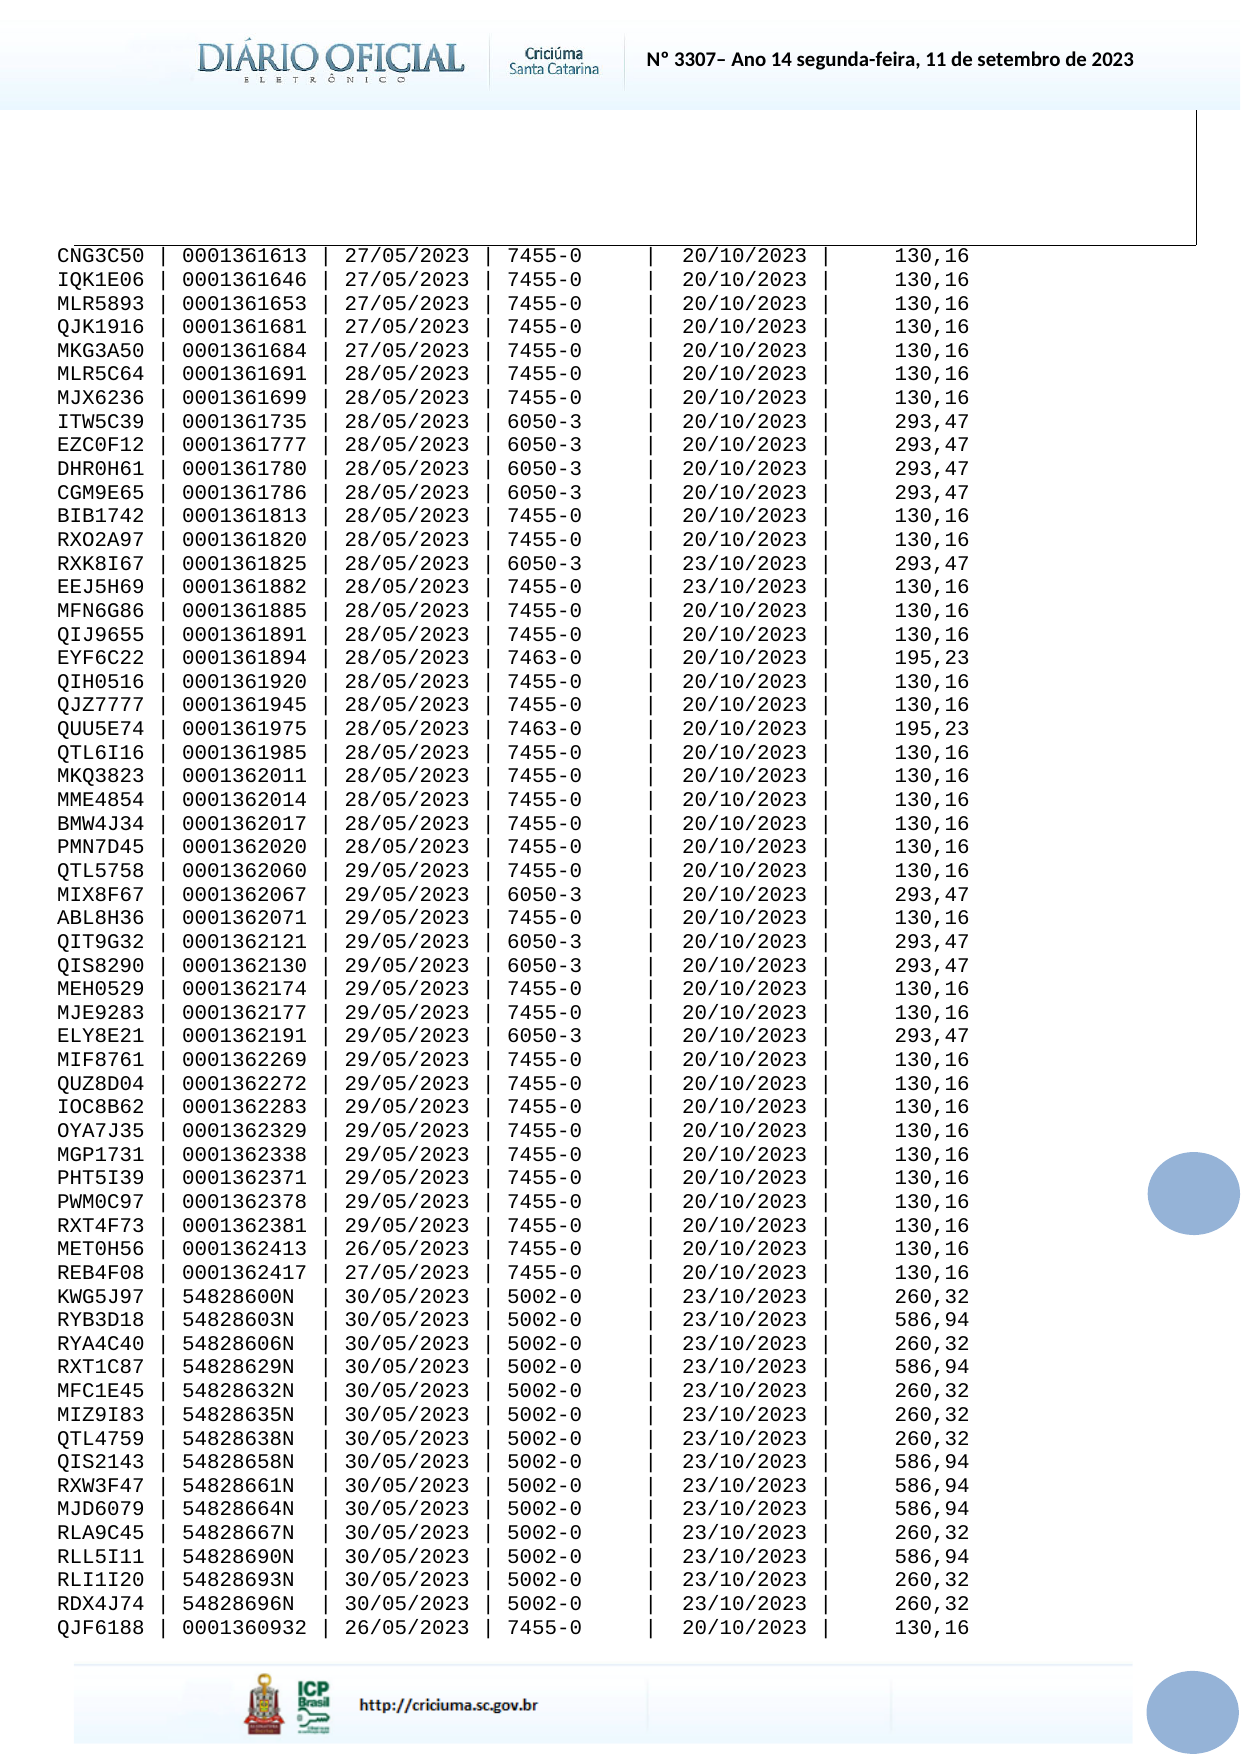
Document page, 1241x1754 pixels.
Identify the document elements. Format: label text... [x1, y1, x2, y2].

text CNG3C50 | 0001361613 | 27/05/2023 | 7455-0 | 20/10/2023 | 130,16 [44, 245, 1196, 269]
text QUU5E74 | 0001361975 | 28/05/2023 | 7463-0 | 20/10/2023 | 195,23 [44, 718, 1196, 742]
text EYF6C22 | 0001361894 | 28/05/2023 | 7463-0 | 20/10/2023 | 195,23 [44, 647, 1196, 671]
text BIB1742 | 0001361813 | 28/05/2023 | 7455-0 | 20/10/2023 | 130,16 [44, 505, 1196, 529]
text ELY8E21 | 0001362191 | 29/05/2023 | 6050-3 | 20/10/2023 | 293,47 [44, 1026, 1196, 1049]
text PHT5I39 | 0001362371 | 29/05/2023 | 7455-0 | 20/10/2023 | 130,16 [44, 1167, 1157, 1191]
text MIX8F67 | 0001362067 | 29/05/2023 | 6050-3 | 20/10/2023 | 293,47 [44, 884, 1196, 907]
text QJZ7777 | 0001361945 | 28/05/2023 | 7455-0 | 20/10/2023 | 130,16 [44, 694, 1196, 718]
text MJD6079 | 54828664N | 30/05/2023 | 5002-0 | 23/10/2023 | 586,94 [44, 1498, 1196, 1522]
text MLR5C64 | 0001361691 | 28/05/2023 | 7455-0 | 20/10/2023 | 130,16 [44, 363, 1196, 387]
text MEH0529 | 0001362174 | 29/05/2023 | 7455-0 | 20/10/2023 | 130,16 [44, 978, 1196, 1002]
text QIH0516 | 0001361920 | 28/05/2023 | 7455-0 | 20/10/2023 | 130,16 [44, 671, 1196, 694]
text RYA4C40 | 54828606N | 30/05/2023 | 5002-0 | 23/10/2023 | 260,32 [44, 1333, 1196, 1357]
text RXO2A97 | 0001361820 | 28/05/2023 | 7455-0 | 20/10/2023 | 130,16 [44, 529, 1196, 553]
text MET0H56 | 0001362413 | 26/05/2023 | 7455-0 | 20/10/2023 | 130,16 [44, 1238, 1196, 1262]
text RXT1C87 | 54828629N | 30/05/2023 | 5002-0 | 23/10/2023 | 586,94 [44, 1357, 1196, 1380]
text QTL5758 | 0001362060 | 29/05/2023 | 7455-0 | 20/10/2023 | 130,16 [44, 860, 1196, 884]
text REB4F08 | 0001362417 | 27/05/2023 | 7455-0 | 20/10/2023 | 130,16 [44, 1262, 1196, 1286]
text RXW3F47 | 54828661N | 30/05/2023 | 5002-0 | 23/10/2023 | 586,94 [44, 1475, 1196, 1498]
text EZC0F12 | 0001361777 | 28/05/2023 | 6050-3 | 20/10/2023 | 293,47 [44, 434, 1196, 458]
text MKQ3823 | 0001362011 | 28/05/2023 | 7455-0 | 20/10/2023 | 130,16 [44, 765, 1196, 789]
text QIJ9655 | 0001361891 | 28/05/2023 | 7455-0 | 20/10/2023 | 130,16 [44, 623, 1196, 647]
text RXK8I67 | 0001361825 | 28/05/2023 | 6050-3 | 23/10/2023 | 293,47 [44, 553, 1196, 576]
text EEJ5H69 | 0001361882 | 28/05/2023 | 7455-0 | 23/10/2023 | 130,16 [44, 576, 1196, 600]
text QIS2143 | 54828658N | 30/05/2023 | 5002-0 | 23/10/2023 | 586,94 [44, 1451, 1196, 1475]
text RYB3D18 | 54828603N | 30/05/2023 | 5002-0 | 23/10/2023 | 586,94 [44, 1309, 1196, 1333]
text MJE9283 | 0001362177 | 29/05/2023 | 7455-0 | 20/10/2023 | 130,16 [44, 1002, 1196, 1026]
text KWG5J97 | 54828600N | 30/05/2023 | 5002-0 | 23/10/2023 | 260,32 [44, 1286, 1196, 1309]
text IOC8B62 | 0001362283 | 29/05/2023 | 7455-0 | 20/10/2023 | 130,16 [44, 1096, 1196, 1120]
text QIS8290 | 0001362130 | 29/05/2023 | 6050-3 | 20/10/2023 | 293,47 [44, 954, 1196, 978]
text PWM0C97 | 0001362378 | 29/05/2023 | 7455-0 | 20/10/2023 | 130,16 [44, 1191, 1153, 1215]
text MGP1731 | 0001362338 | 29/05/2023 | 7455-0 | 20/10/2023 | 130,16 [44, 1144, 1196, 1167]
text RLL5I11 | 54828690N | 30/05/2023 | 5002-0 | 23/10/2023 | 586,94 [44, 1546, 1196, 1569]
text DHR0H61 | 0001361780 | 28/05/2023 | 6050-3 | 20/10/2023 | 293,47 [44, 458, 1196, 482]
text IQK1E06 | 0001361646 | 27/05/2023 | 7455-0 | 20/10/2023 | 130,16 [44, 269, 1196, 292]
text QTL6I16 | 0001361985 | 28/05/2023 | 7455-0 | 20/10/2023 | 130,16 [44, 742, 1196, 765]
text ABL8H36 | 0001362071 | 29/05/2023 | 7455-0 | 20/10/2023 | 130,16 [44, 907, 1196, 931]
text MME4854 | 0001362014 | 28/05/2023 | 7455-0 | 20/10/2023 | 130,16 [44, 789, 1196, 813]
text RLA9C45 | 54828667N | 30/05/2023 | 5002-0 | 23/10/2023 | 260,32 [44, 1522, 1196, 1546]
text BMW4J34 | 0001362017 | 28/05/2023 | 7455-0 | 20/10/2023 | 130,16 [44, 813, 1196, 836]
text CGM9E65 | 0001361786 | 28/05/2023 | 6050-3 | 20/10/2023 | 293,47 [44, 482, 1196, 505]
text MIZ9I83 | 54828635N | 30/05/2023 | 5002-0 | 23/10/2023 | 260,32 [44, 1404, 1196, 1427]
text MFN6G86 | 0001361885 | 28/05/2023 | 7455-0 | 20/10/2023 | 130,16 [44, 600, 1196, 623]
text MJX6236 | 0001361699 | 28/05/2023 | 7455-0 | 20/10/2023 | 130,16 [44, 387, 1196, 411]
text MFC1E45 | 54828632N | 30/05/2023 | 5002-0 | 23/10/2023 | 260,32 [44, 1380, 1196, 1404]
text MLR5893 | 0001361653 | 27/05/2023 | 7455-0 | 20/10/2023 | 130,16 [44, 292, 1196, 316]
text PMN7D45 | 0001362020 | 28/05/2023 | 7455-0 | 20/10/2023 | 130,16 [44, 836, 1196, 860]
text QIT9G32 | 0001362121 | 29/05/2023 | 6050-3 | 20/10/2023 | 293,47 [44, 931, 1196, 954]
text RDX4J74 | 54828696N | 30/05/2023 | 5002-0 | 23/10/2023 | 260,32 [44, 1593, 1196, 1617]
text QUZ8D04 | 0001362272 | 29/05/2023 | 7455-0 | 20/10/2023 | 130,16 [44, 1073, 1196, 1096]
text MKG3A50 | 0001361684 | 27/05/2023 | 7455-0 | 20/10/2023 | 130,16 [44, 340, 1196, 363]
text QJK1916 | 0001361681 | 27/05/2023 | 7455-0 | 20/10/2023 | 130,16 [44, 316, 1196, 340]
text ITW5C39 | 0001361735 | 28/05/2023 | 6050-3 | 20/10/2023 | 293,47 [44, 411, 1196, 434]
text RXT4F73 | 0001362381 | 29/05/2023 | 7455-0 | 20/10/2023 | 130,16 [44, 1215, 1196, 1238]
text QJF6188 | 0001360932 | 26/05/2023 | 7455-0 | 20/10/2023 | 130,16 [44, 1617, 1196, 1640]
text RLI1I20 | 54828693N | 30/05/2023 | 5002-0 | 23/10/2023 | 260,32 [44, 1569, 1196, 1593]
text QTL4759 | 54828638N | 30/05/2023 | 5002-0 | 23/10/2023 | 260,32 [44, 1427, 1196, 1451]
text MIF8761 | 0001362269 | 29/05/2023 | 7455-0 | 20/10/2023 | 130,16 [44, 1049, 1196, 1073]
text OYA7J35 | 0001362329 | 29/05/2023 | 7455-0 | 20/10/2023 | 130,16 [44, 1120, 1196, 1144]
